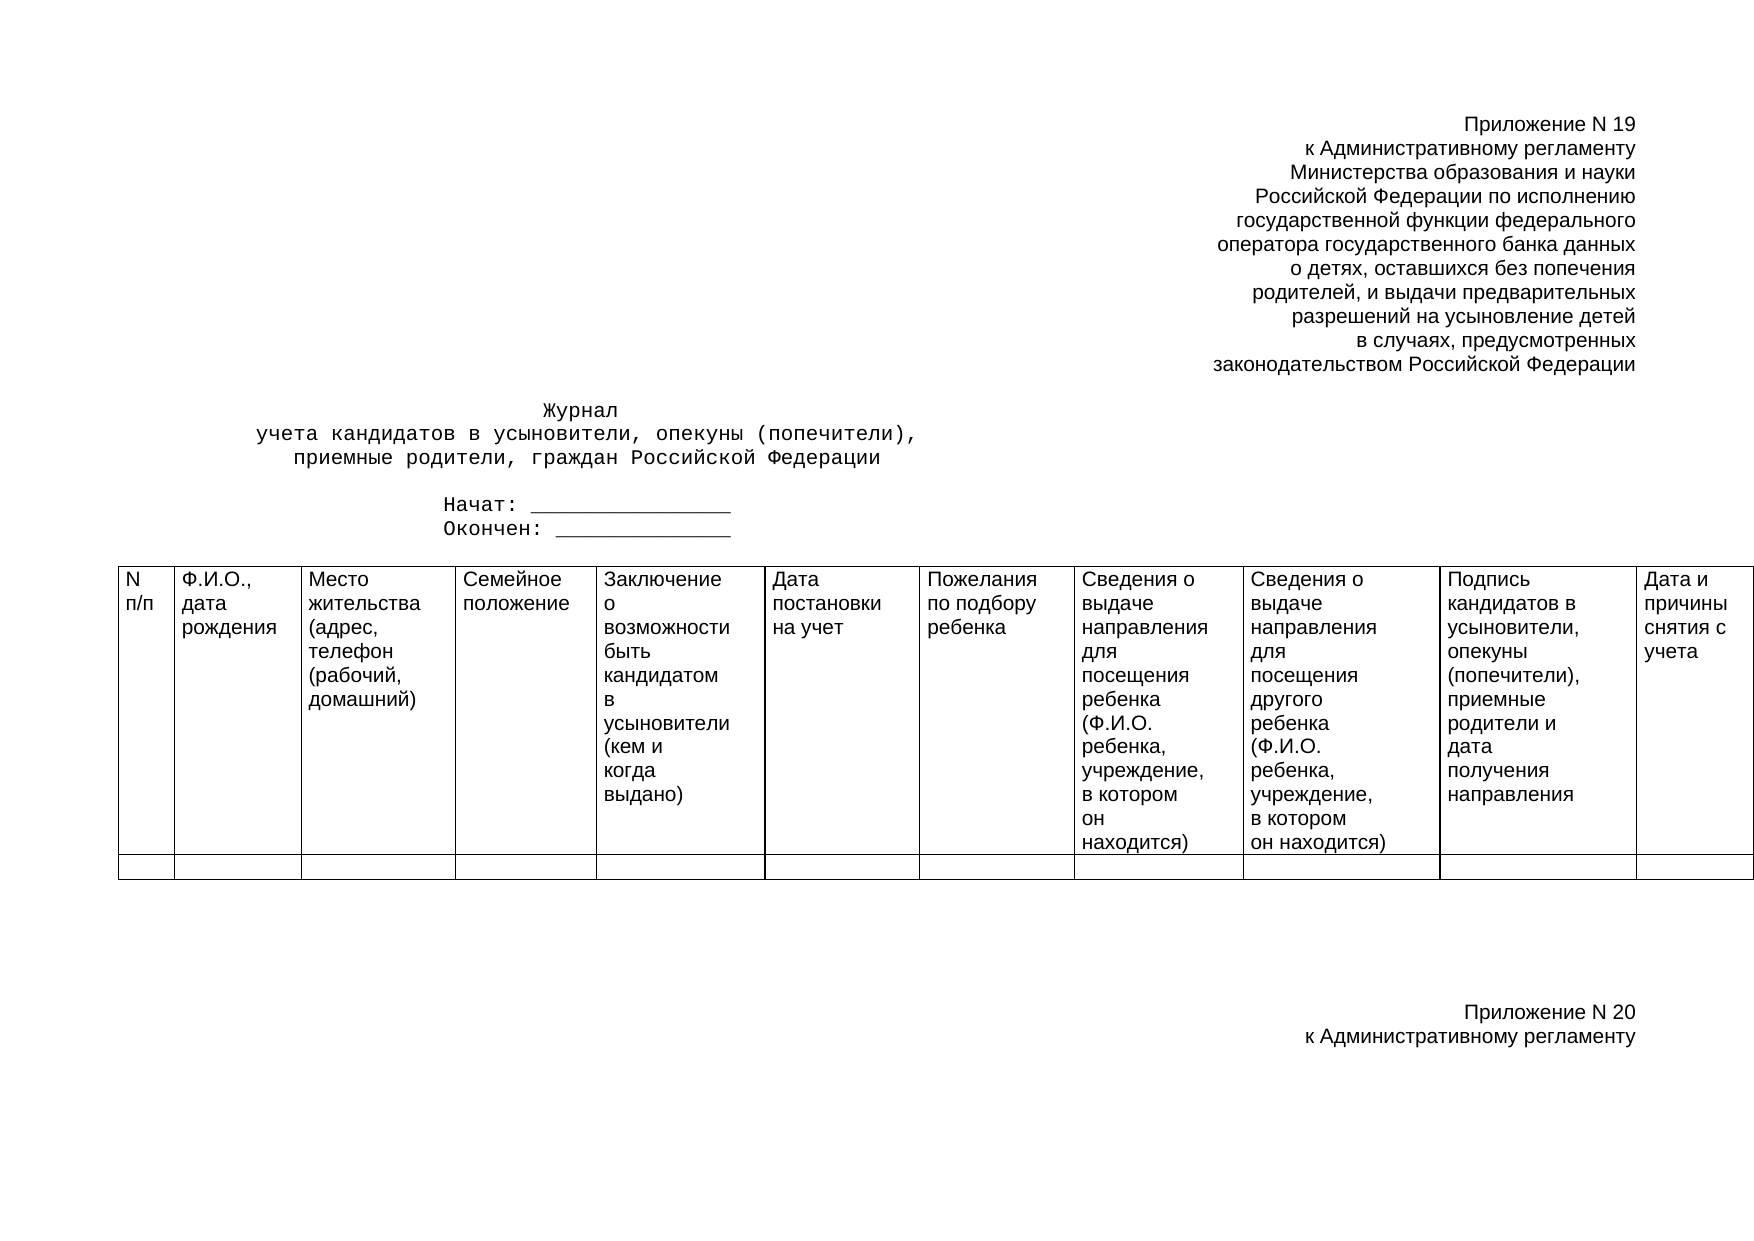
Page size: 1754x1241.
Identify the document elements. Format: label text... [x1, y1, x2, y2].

text разрешений на усыновление детей [118, 304, 1636, 328]
table_header N п/п [119, 567, 174, 854]
table_cell [1441, 855, 1636, 879]
table_cell [175, 855, 301, 879]
text Окончен: ______________ [118, 518, 1636, 542]
text Начат: ________________ [118, 494, 1636, 518]
table_header Подпись кандидатов в усыновители, опекуны (попечители), приемные родители и дата получения направления [1441, 567, 1636, 854]
text Российской Федерации по исполнению [118, 184, 1636, 208]
table_header Сведения о выдаче направления для посещения другого ребенка (Ф.И.О. ребенка, учреждение, в котором он находится) [1244, 567, 1439, 854]
text оператора государственного банка данных [118, 232, 1636, 256]
table_header Заключение о возможности быть кандидатом в усыновители (кем и когда выдано) [597, 567, 764, 854]
table_cell [119, 855, 174, 879]
text Приложение N 20 [118, 1000, 1636, 1024]
text к Административному регламенту [118, 136, 1636, 160]
text государственной функции федерального [118, 208, 1636, 232]
table_header Место жительства (адрес, телефон (рабочий, домашний) [302, 567, 455, 854]
table_cell [1244, 855, 1439, 879]
text Министерства образования и науки [118, 160, 1636, 184]
text Приложение N 19 [118, 112, 1636, 136]
text законодательством Российской Федерации [118, 352, 1636, 376]
table_cell [1075, 855, 1243, 879]
table_cell [920, 855, 1074, 879]
text о детях, оставшихся без попечения [118, 256, 1636, 280]
table_header Семейное положение [456, 567, 596, 854]
text Журнал [118, 400, 1636, 423]
table_header Пожелания по подбору ребенка [920, 567, 1074, 854]
table_cell [456, 855, 596, 879]
text родителей, и выдачи предварительных [118, 280, 1636, 304]
table_cell [597, 855, 764, 879]
table_header Дата постановки на учет [766, 567, 919, 854]
table_cell [302, 855, 455, 879]
text в случаях, предусмотренных [118, 328, 1636, 352]
text приемные родители, граждан Российской Федерации [118, 447, 1636, 471]
table_header Дата и причины снятия с учета [1637, 567, 1753, 854]
table_header Сведения о выдаче направления для посещения ребенка (Ф.И.О. ребенка, учреждение, в котором он находится) [1075, 567, 1243, 854]
text учета кандидатов в усыновители, опекуны (попечители), [118, 423, 1636, 447]
table_cell [766, 855, 919, 879]
table_header Ф.И.О., дата рождения [175, 567, 301, 854]
table_cell [1637, 855, 1753, 879]
text к Административному регламенту [118, 1024, 1636, 1048]
